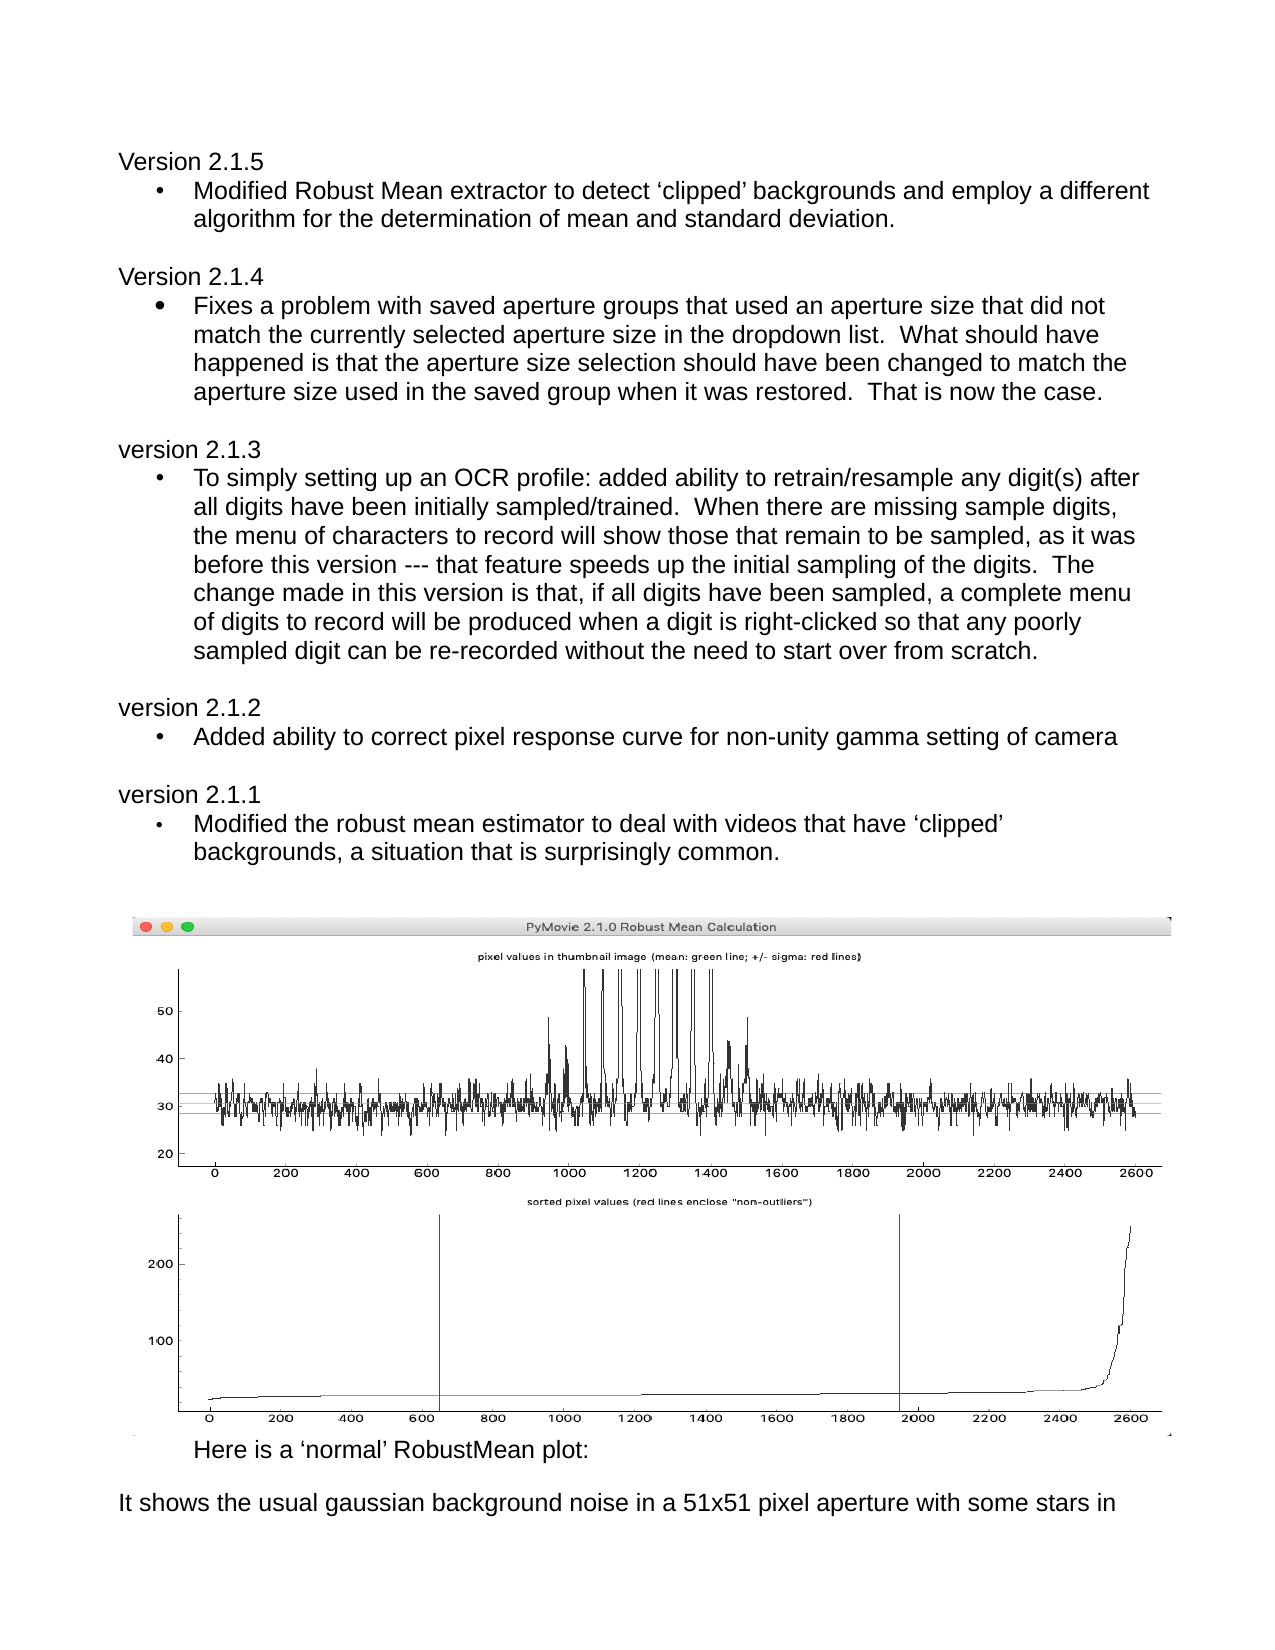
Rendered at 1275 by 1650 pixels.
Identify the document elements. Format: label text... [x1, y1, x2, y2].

list Modified Robust Mean extractor to detect ‘clipped’ backgrounds and employ a different algorithm for the determination of mean and standard deviation. [156, 176, 1157, 262]
text version 2.1.3 [118, 434, 1157, 463]
text Version 2.1.5 [118, 147, 1157, 176]
list To simply setting up an OCR profile: added ability to retrain/resample any digit(s) after all digits have been initially sampled/trained. When there are missing sample digits, the menu of characters to record will show those that remain to be sampled, as it was before this version --- that feature speeds up the initial sampling of the digits. The change made in this version is that, if all digits have been sampled, a complete menu of digits to record will be produced when a digit is right-clicked so that any poorly sampled digit can be re-recorded without the need to start over from scratch. [156, 463, 1157, 693]
list [156, 118, 1157, 147]
text version 2.1.2 [118, 693, 1157, 722]
list Fixes a problem with saved aperture groups that used an aperture size that did not match the currently selected aperture size in the dropdown list. What should have happened is that the aperture size selection should have been changed to match the aperture size used in the saved group when it was restored. That is now the case. [156, 291, 1157, 434]
list Here is a ‘normal’ RobustMean plot: [156, 1436, 1157, 1487]
text It shows the usual gaussian background noise in a 51x51 pixel aperture with some stars in [118, 1487, 1157, 1516]
list Modified the robust mean estimator to deal with videos that have ‘clipped’ backgrounds, a situation that is surprisingly common. [156, 808, 1157, 917]
text version 2.1.1 [118, 780, 1157, 808]
list Added ability to correct pixel response curve for non-unity gamma setting of camera [156, 722, 1157, 751]
text Version 2.1.4 [118, 262, 1157, 291]
